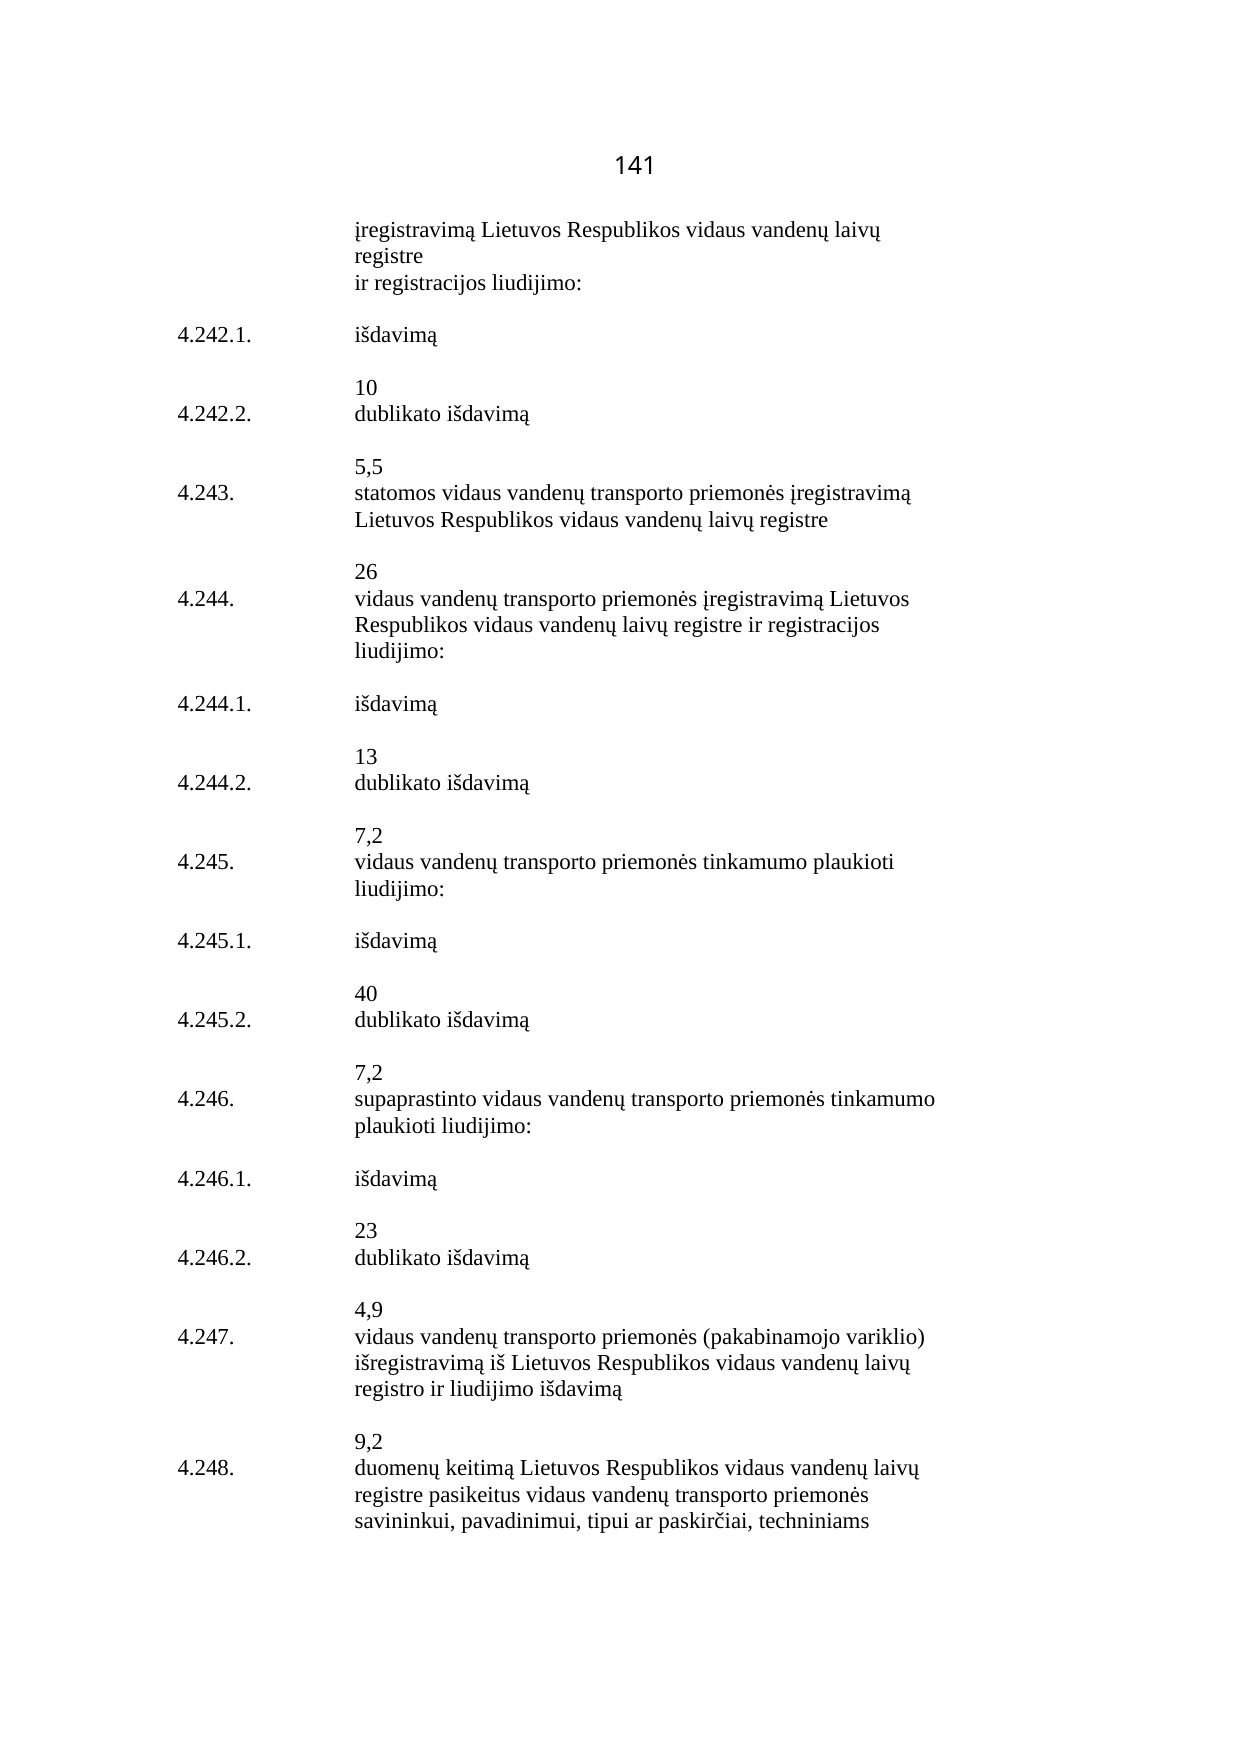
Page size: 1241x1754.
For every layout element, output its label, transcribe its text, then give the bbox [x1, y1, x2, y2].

text 4.248. duomenų keitimą Lietuvos Respublikos vidaus vandenų laivų [177, 1454, 945, 1481]
text Respublikos vidaus vandenų laivų registre ir registracijos [354, 611, 945, 637]
text Lietuvos Respublikos vidaus vandenų laivų registre 26 [354, 506, 945, 585]
text 4.245.1. išdavimą 40 [177, 927, 945, 1006]
text 4.246.2. dublikato išdavimą 4,9 [177, 1244, 945, 1323]
text liudijimo: [354, 637, 945, 690]
text 4.242.2. dublikato išdavimą 5,5 [177, 400, 945, 479]
text 4.245.2. dublikato išdavimą 7,2 [177, 1006, 945, 1086]
text savininkui, pavadinimui, tipui ar paskirčiai, techniniams [354, 1507, 945, 1533]
text 4.245. vidaus vandenų transporto priemonės tinkamumo plaukioti [177, 848, 945, 875]
text 4.244.2. dublikato išdavimą 7,2 [177, 769, 945, 848]
text 4.242.1. išdavimą 10 [177, 321, 945, 400]
text liudijimo: [354, 875, 945, 927]
text 4.246.1. išdavimą 23 [177, 1164, 945, 1244]
text 4.243. statomos vidaus vandenų transporto priemonės įregistravimą [177, 479, 945, 506]
text 4.246. supaprastinto vidaus vandenų transporto priemonės tinkamumo [177, 1086, 945, 1112]
text registro ir liudijimo išdavimą 9,2 [354, 1375, 945, 1454]
text registre pasikeitus vidaus vandenų transporto priemonės [354, 1481, 945, 1507]
text išregistravimą iš Lietuvos Respublikos vidaus vandenų laivų [354, 1349, 945, 1375]
text įregistravimą Lietuvos Respublikos vidaus vandenų laivų registre [354, 216, 945, 268]
text 4.247. vidaus vandenų transporto priemonės (pakabinamojo variklio) [177, 1323, 945, 1349]
text 4.244. vidaus vandenų transporto priemonės įregistravimą Lietuvos [177, 585, 945, 611]
text plaukioti liudijimo: [354, 1112, 945, 1164]
text ir registracijos liudijimo: [354, 268, 945, 321]
text 4.244.1. išdavimą 13 [177, 690, 945, 769]
